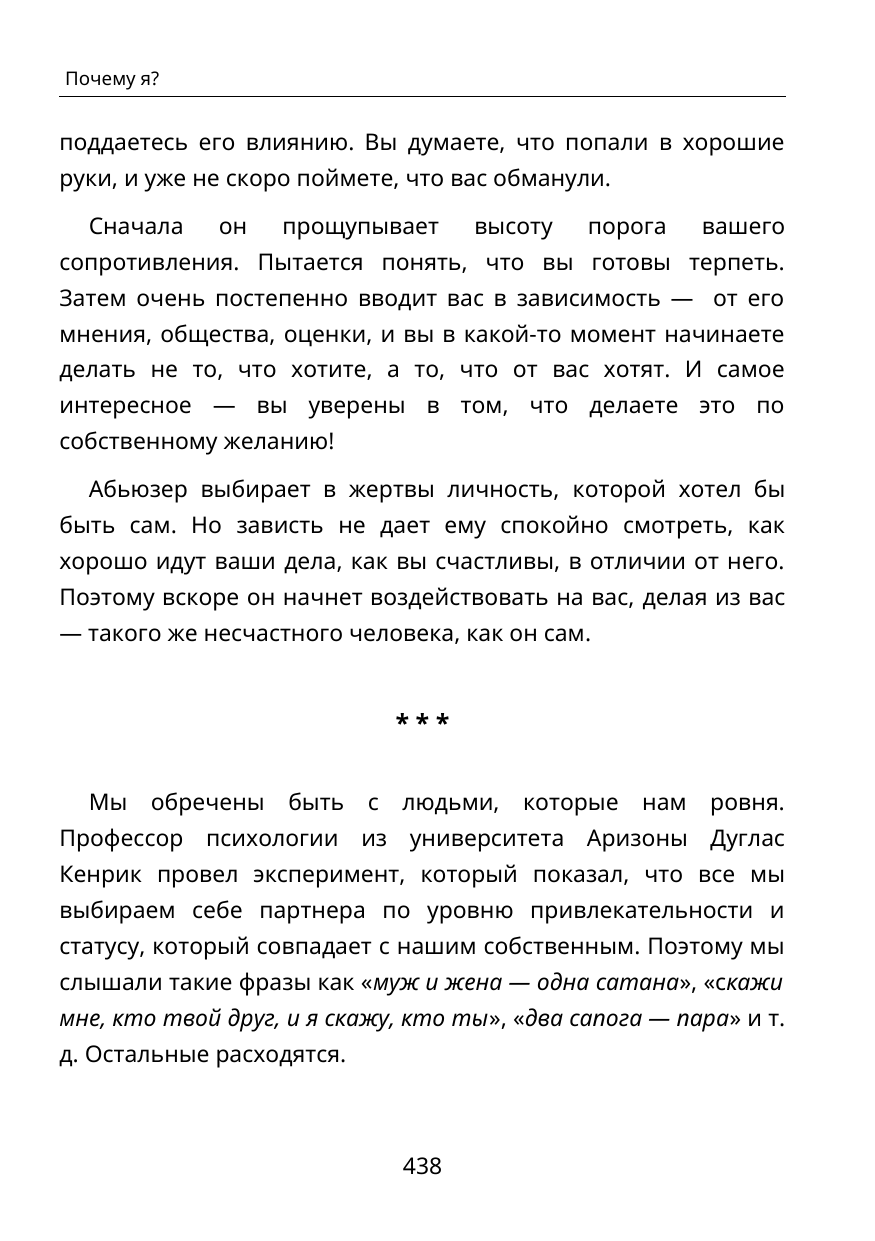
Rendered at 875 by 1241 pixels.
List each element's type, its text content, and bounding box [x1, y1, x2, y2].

subtitle * * * [59, 706, 786, 740]
text Абьюзер выбирает в жертвы личность, которой хотел бы быть сам. Но зависть не дает ему спокойно смотреть, как хорошо идут ваши дела, как вы счастливы, в отличии от него. Поэтому вскоре он начнет воздействовать на вас, делая из вас — такого же несчастного человека, как он сам. [59, 473, 786, 648]
text поддаетесь его влиянию. Вы думаете, что попали в хорошие руки, и уже не скоро поймете, что вас обманули. [59, 126, 786, 193]
text Мы обречены быть с людьми, которые нам ровня. Профессор психологии из университета Аризоны Дуглас Кенрик провел эксперимент, который показал, что все мы выбираем себе партнера по уровню привлекательности и статусу, который совпадает с нашим собственным. Поэтому мы слышали такие фразы как «муж и жена — одна сатана», «скажи мне, кто твой друг, и я скажу, кто ты», «два сапога — пара» и т. д. Остальные расходятся. [59, 786, 786, 1069]
text Сначала он прощупывает высоту порога вашего сопротивления. Пытается понять, что вы готовы терпеть. Затем очень постепенно вводит вас в зависимость — от его мнения, общества, оценки, и вы в какой-то момент начинаете делать не то, что хотите, а то, что от вас хотят. И самое интересное — вы уверены в том, что делаете это по собственному желанию! [59, 210, 786, 457]
